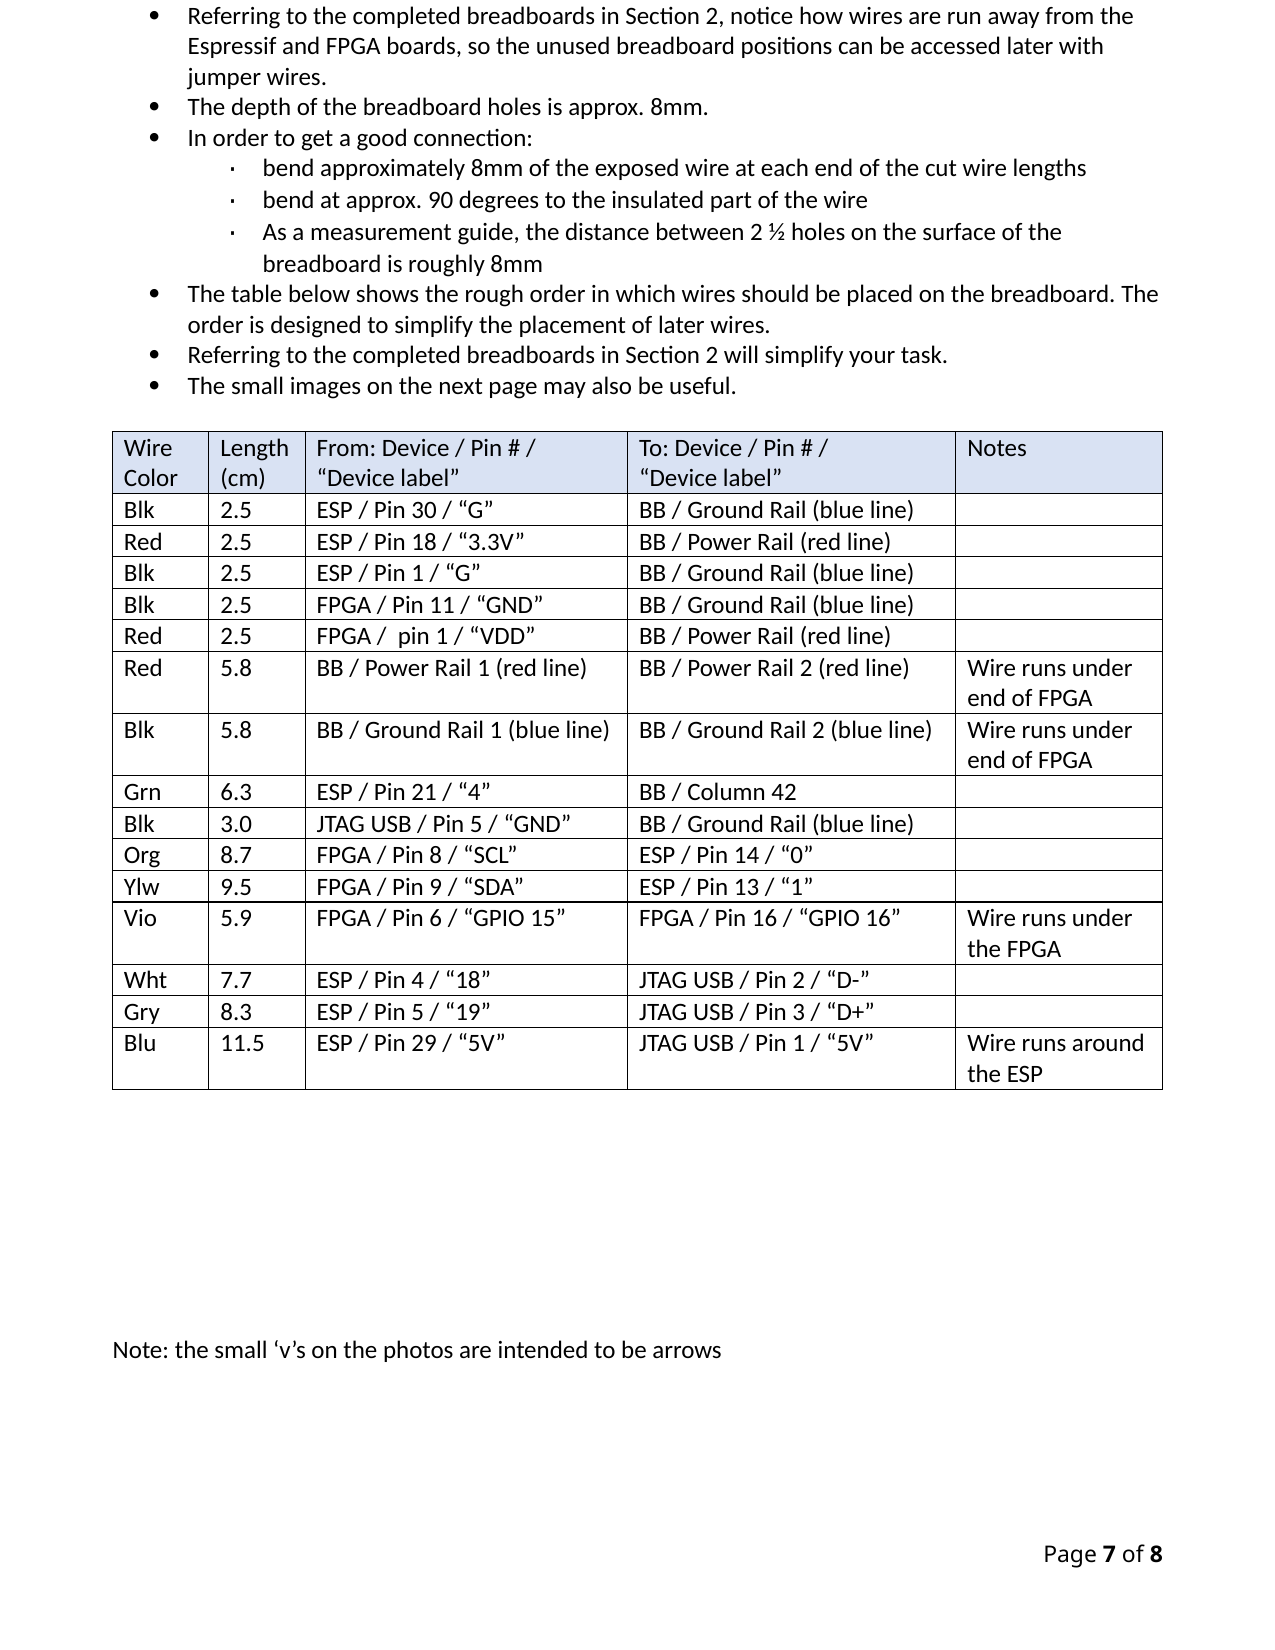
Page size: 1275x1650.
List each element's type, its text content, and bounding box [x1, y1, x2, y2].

table_cell Blk [113, 557, 208, 588]
table_cell FPGA / Pin 11 / “GND” [306, 589, 627, 619]
table_cell Grn [113, 776, 208, 807]
table_cell BB / Ground Rail (blue line) [628, 494, 955, 525]
table_cell [956, 589, 1162, 619]
table_cell BB / Ground Rail (blue line) [628, 808, 955, 838]
table_cell ESP / Pin 13 / “1” [628, 871, 955, 901]
table_cell 11.5 [209, 1028, 305, 1089]
table_cell 7.7 [209, 965, 305, 995]
table_cell Red [113, 620, 208, 651]
table_cell FPGA / Pin 8 / “SCL” [306, 839, 627, 870]
table_cell Wire runs under end of FPGA [956, 714, 1162, 775]
table_cell [956, 526, 1162, 556]
table_cell 8.7 [209, 839, 305, 870]
table_cell 2.5 [209, 494, 305, 525]
table_cell BB / Ground Rail 1 (blue line) [306, 714, 627, 775]
table_cell Wire runs around the ESP [956, 1028, 1162, 1089]
table_cell Vio [113, 903, 208, 963]
table_cell FPGA / pin 1 / “VDD” [306, 620, 627, 651]
table_cell 5.9 [209, 903, 305, 963]
table_cell 5.8 [209, 714, 305, 775]
list The small images on the next page may also be useful. [150, 370, 1162, 401]
table_cell BB / Ground Rail (blue line) [628, 589, 955, 619]
table_cell 2.5 [209, 620, 305, 651]
table_cell Blu [113, 1028, 208, 1089]
table_cell FPGA / Pin 16 / “GPIO 16” [628, 903, 955, 963]
table_cell Red [113, 652, 208, 713]
table_cell [956, 996, 1162, 1027]
table_cell JTAG USB / Pin 5 / “GND” [306, 808, 627, 838]
table_cell Wire runs under the FPGA [956, 903, 1162, 963]
table_cell Blk [113, 808, 208, 838]
table_cell FPGA / Pin 6 / “GPIO 15” [306, 903, 627, 963]
table_cell [956, 839, 1162, 870]
list bend at approx. 90 degrees to the insulated part of the wire [225, 184, 1162, 216]
table_header From: Device / Pin # / “Device label” [306, 432, 627, 493]
table_cell [956, 776, 1162, 807]
table_cell ESP / Pin 18 / “3.3V” [306, 526, 627, 556]
table_cell ESP / Pin 29 / “5V” [306, 1028, 627, 1089]
list Referring to the completed breadboards in Section 2, notice how wires are run away from the Espressif and FPGA boards, so the unused breadboard positions can be accessed later with jumper wires. [150, 0, 1162, 92]
table_cell BB / Power Rail 1 (red line) [306, 652, 627, 713]
table_cell Red [113, 526, 208, 556]
table_cell FPGA / Pin 9 / “SDA” [306, 871, 627, 901]
table_cell ESP / Pin 5 / “19” [306, 996, 627, 1027]
table_cell BB / Ground Rail 2 (blue line) [628, 714, 955, 775]
table_cell JTAG USB / Pin 1 / “5V” [628, 1028, 955, 1089]
table_cell 9.5 [209, 871, 305, 901]
table_cell 2.5 [209, 526, 305, 556]
table_header Length (cm) [209, 432, 305, 493]
table_cell BB / Power Rail 2 (red line) [628, 652, 955, 713]
table_cell ESP / Pin 21 / “4” [306, 776, 627, 807]
table_cell Blk [113, 494, 208, 525]
table_cell 6.3 [209, 776, 305, 807]
table_cell Blk [113, 714, 208, 775]
list As a measurement guide, the distance between 2 ½ holes on the surface of the breadboard is roughly 8mm [225, 216, 1162, 278]
list bend approximately 8mm of the exposed wire at each end of the cut wire lengths [225, 153, 1162, 184]
table_cell 2.5 [209, 589, 305, 619]
table_cell [956, 494, 1162, 525]
table_cell 2.5 [209, 557, 305, 588]
table_cell ESP / Pin 30 / “G” [306, 494, 627, 525]
table_cell Blk [113, 589, 208, 619]
table_cell Wht [113, 965, 208, 995]
table_header Wire Color [113, 432, 208, 493]
table_cell [956, 871, 1162, 901]
table_cell BB / Power Rail (red line) [628, 620, 955, 651]
table_cell [956, 620, 1162, 651]
list The table below shows the rough order in which wires should be placed on the breadboard. The order is designed to simplify the placement of later wires. [150, 278, 1162, 339]
table_cell 8.3 [209, 996, 305, 1027]
table_cell ESP / Pin 4 / “18” [306, 965, 627, 995]
table_cell BB / Ground Rail (blue line) [628, 557, 955, 588]
table_cell 3.0 [209, 808, 305, 838]
table_header Notes [956, 432, 1162, 493]
table_cell BB / Column 42 [628, 776, 955, 807]
table_cell Org [113, 839, 208, 870]
list The depth of the breadboard holes is approx. 8mm. [150, 92, 1162, 122]
table_cell Gry [113, 996, 208, 1027]
list In order to get a good connection: [150, 122, 1162, 153]
list Referring to the completed breadboards in Section 2 will simplify your task. [150, 339, 1162, 370]
table_cell Wire runs under end of FPGA [956, 652, 1162, 713]
table_cell [956, 557, 1162, 588]
table_cell ESP / Pin 1 / “G” [306, 557, 627, 588]
table_cell Ylw [113, 871, 208, 901]
text Note: the small ‘v’s on the photos are intended to be arrows [112, 1334, 1162, 1364]
table_cell [956, 965, 1162, 995]
table_cell ESP / Pin 14 / “0” [628, 839, 955, 870]
table_cell JTAG USB / Pin 2 / “D-” [628, 965, 955, 995]
table_cell BB / Power Rail (red line) [628, 526, 955, 556]
table_cell 5.8 [209, 652, 305, 713]
table_cell [956, 808, 1162, 838]
table_cell JTAG USB / Pin 3 / “D+” [628, 996, 955, 1027]
table_header To: Device / Pin # / “Device label” [628, 432, 955, 493]
